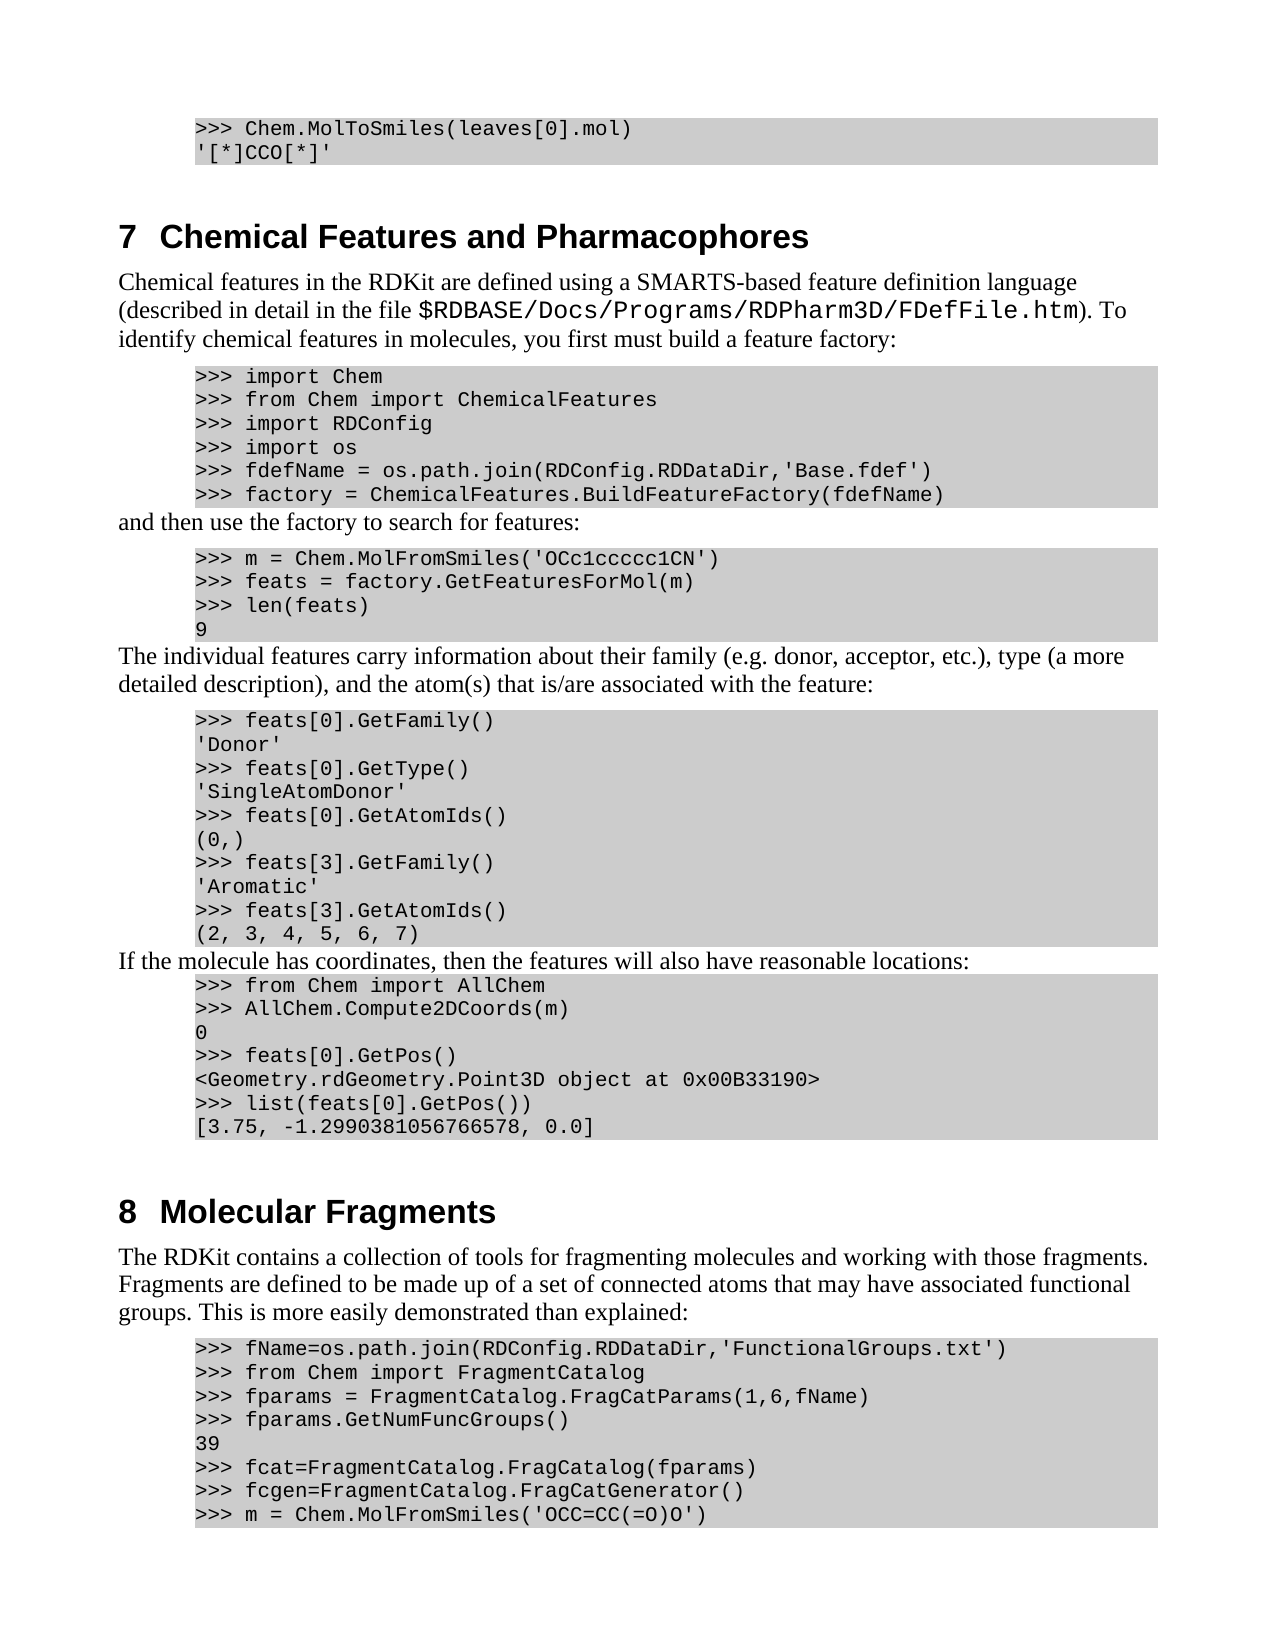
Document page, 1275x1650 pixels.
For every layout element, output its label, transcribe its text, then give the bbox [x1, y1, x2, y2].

subtitle Molecular Fragments [118, 1193, 1157, 1230]
text >>> fName=os.path.join(RDConfig.RDDataDir,'FunctionalGroups.txt') [195, 1338, 1158, 1362]
text >>> from Chem import FragmentCatalog [195, 1362, 1158, 1386]
text >>> from Chem import AllChem [195, 974, 1158, 998]
text Chemical features in the RDKit are defined using a SMARTS-based feature definition language (described in detail in the file $RDBASE/Docs/Programs/RDPharm3D/FDefFile.htm). To identify chemical features in molecules, you first must build a feature factory: [118, 268, 1157, 353]
text If the molecule has coordinates, then the features will also have reasonable locations: [118, 947, 1157, 974]
text >>> feats[3].GetAtomIds() [195, 899, 1158, 923]
text >>> feats[0].GetFamily() [195, 710, 1158, 734]
text The RDKit contains a collection of tools for fragmenting molecules and working with those fragments. Fragments are defined to be made up of a set of connected atoms that may have associated functional groups. This is more easily demonstrated than explained: [118, 1243, 1157, 1326]
text >>> feats[0].GetType() [195, 758, 1158, 781]
text >>> feats = factory.GetFeaturesForMol(m) [195, 572, 1158, 595]
text >>> fparams.GetNumFuncGroups() [195, 1409, 1158, 1433]
text 'Donor' [195, 734, 1158, 758]
text >>> list(feats[0].GetPos()) [195, 1093, 1158, 1116]
text >>> feats[3].GetFamily() [195, 852, 1158, 876]
text (0,) [195, 829, 1158, 852]
text >>> feats[0].GetPos() [195, 1046, 1158, 1069]
text >>> import Chem [195, 366, 1158, 389]
text The individual features carry information about their family (e.g. donor, acceptor, etc.), type (a more detailed description), and the atom(s) that is/are associated with the feature: [118, 642, 1157, 698]
text >>> import RDConfig [195, 413, 1158, 437]
text >>> len(feats) [195, 595, 1158, 619]
text 0 [195, 1022, 1158, 1046]
text >>> fcgen=FragmentCatalog.FragCatGenerator() [195, 1480, 1158, 1504]
text <Geometry.rdGeometry.Point3D object at 0x00B33190> [195, 1069, 1158, 1093]
text >>> m = Chem.MolFromSmiles('OCC=CC(=O)O') [195, 1504, 1158, 1528]
text >>> factory = ChemicalFeatures.BuildFeatureFactory(fdefName) [195, 484, 1158, 508]
text 'Aromatic' [195, 876, 1158, 899]
text (2, 3, 4, 5, 6, 7) [195, 923, 1158, 947]
text >>> AllChem.Compute2DCoords(m) [195, 998, 1158, 1022]
text '[*]CCO[*]' [195, 142, 1158, 165]
text [3.75, -1.2990381056766578, 0.0] [195, 1116, 1158, 1140]
text >>> feats[0].GetAtomIds() [195, 805, 1158, 829]
text >>> import os [195, 437, 1158, 460]
text 'SingleAtomDonor' [195, 781, 1158, 805]
text >>> from Chem import ChemicalFeatures [195, 389, 1158, 413]
text 39 [195, 1433, 1158, 1457]
text >>> fparams = FragmentCatalog.FragCatParams(1,6,fName) [195, 1386, 1158, 1409]
subtitle Chemical Features and Pharmacophores [118, 218, 1157, 256]
text >>> fdefName = os.path.join(RDConfig.RDDataDir,'Base.fdef') [195, 460, 1158, 484]
text 9 [195, 619, 1158, 642]
text >>> m = Chem.MolFromSmiles('OCc1ccccc1CN') [195, 548, 1158, 572]
text >>> Chem.MolToSmiles(leaves[0].mol) [195, 118, 1158, 142]
text >>> fcat=FragmentCatalog.FragCatalog(fparams) [195, 1457, 1158, 1480]
text and then use the factory to search for features: [118, 508, 1157, 535]
